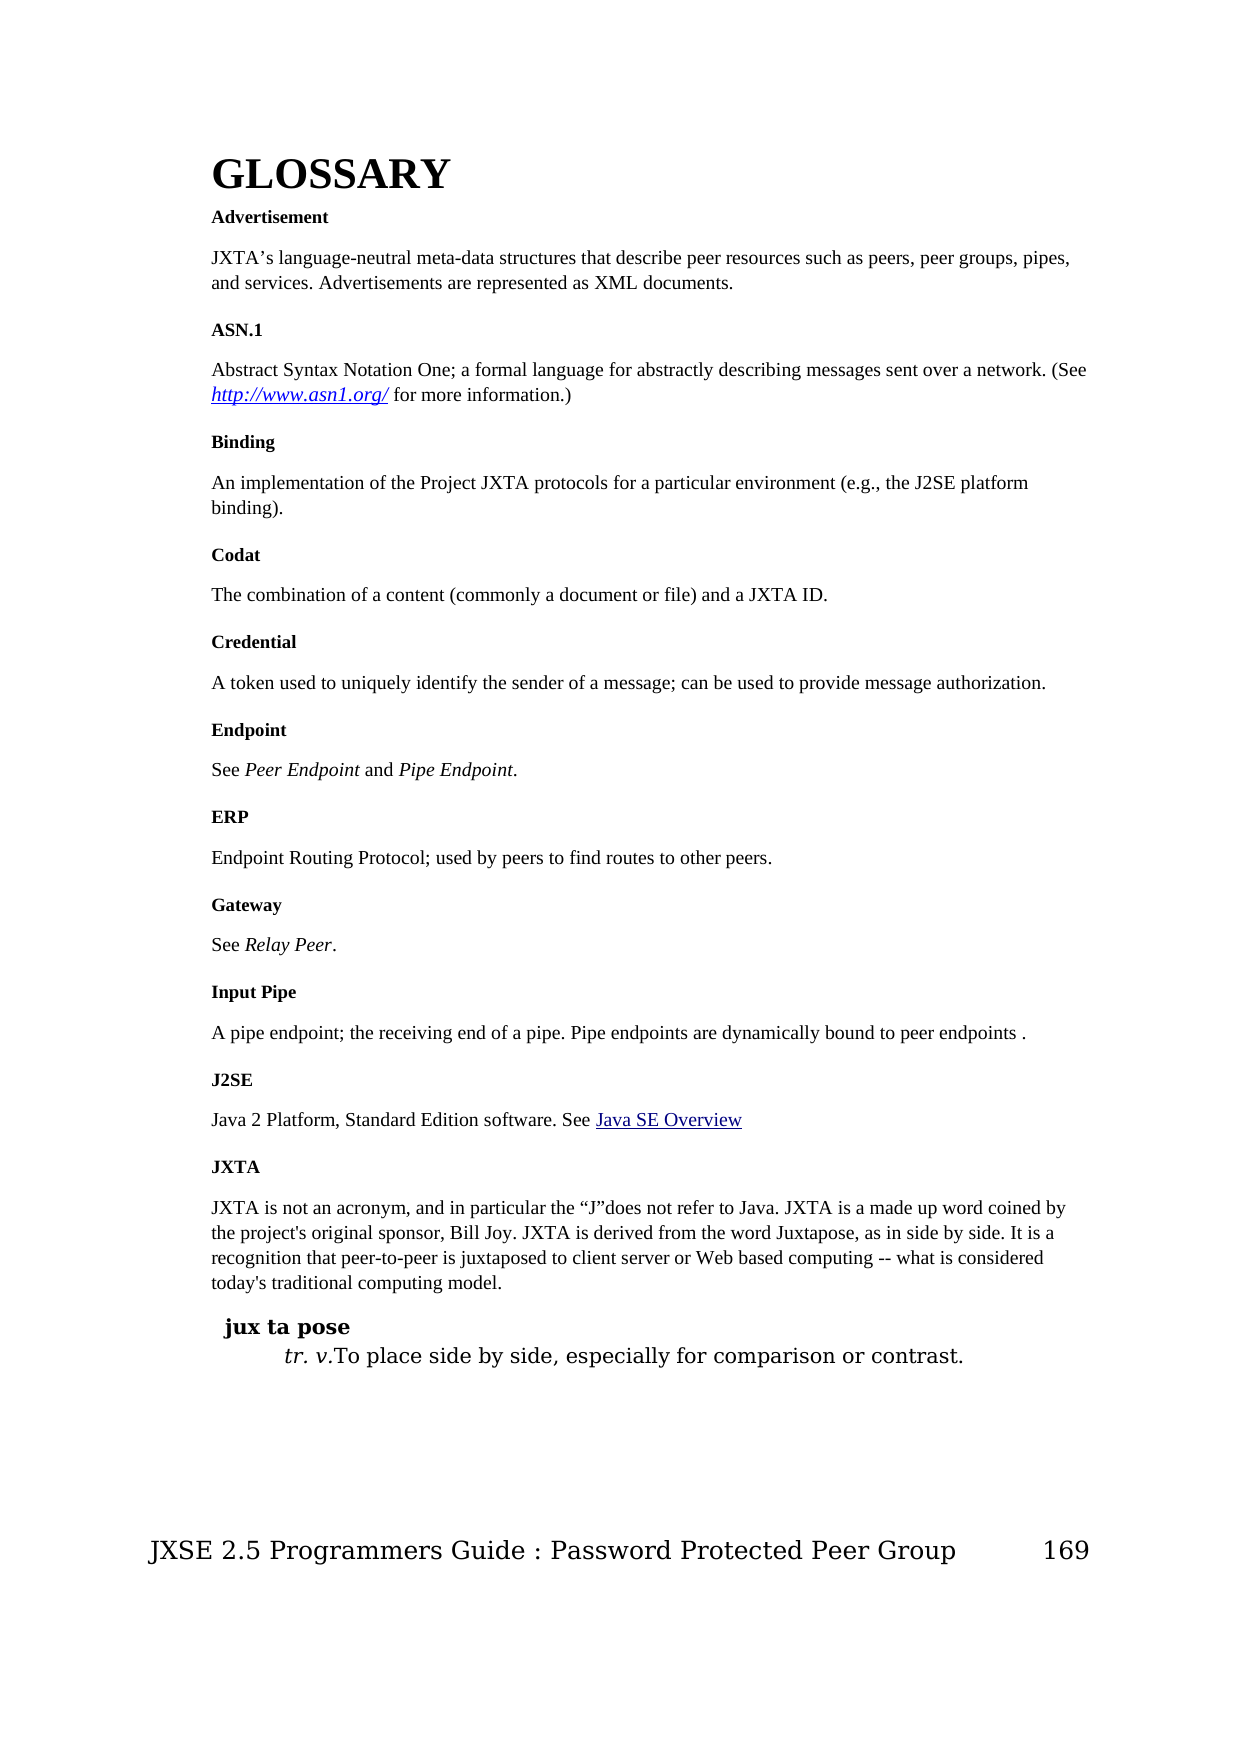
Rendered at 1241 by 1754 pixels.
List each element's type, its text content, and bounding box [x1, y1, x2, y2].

text ERP [211, 798, 1090, 828]
subtitle jux ta pose [150, 1311, 1090, 1341]
list tr. v.To place side by side, especially for comparison or contrast. [209, 1341, 1090, 1370]
text Binding [211, 423, 1090, 453]
text J2SE [211, 1061, 1090, 1090]
text Advertisement [211, 198, 1090, 228]
text Credential [211, 623, 1090, 653]
text ASN.1 [211, 311, 1090, 340]
text An implementation of the Project JXTA protocols for a particular environment (e.g., the J2SE platform binding). [211, 469, 1090, 519]
text Input Pipe [211, 973, 1090, 1003]
text JXTA is not an acronym, and in particular the “J”does not refer to Java. JXTA is a made up word coined by the project's original sponsor, Bill Joy. JXTA is derived from the word Juxtapose, as in side by side. It is a recognition that peer-to-peer is juxtaposed to client server or Web based computing -- what is considered today's traditional computing model. [211, 1194, 1090, 1294]
text Gateway [211, 886, 1090, 915]
text JXTA [211, 1148, 1090, 1178]
text The combination of a content (commonly a document or file) and a JXTA ID. [211, 582, 1090, 607]
text Codat [211, 536, 1090, 565]
text A token used to uniquely identify the sender of a message; can be used to provide message authorization. [211, 669, 1090, 694]
text See Relay Peer. [211, 932, 1090, 957]
text Endpoint [211, 711, 1090, 740]
text See Peer Endpoint and Pipe Endpoint. [211, 757, 1090, 782]
text JXTA’s language-neutral meta-data structures that describe peer resources such as peers, peer groups, pipes, and services. Advertisements are represented as XML documents. [211, 244, 1090, 294]
text Endpoint Routing Protocol; used by peers to find routes to other peers. [211, 844, 1090, 869]
text Abstract Syntax Notation One; a formal language for abstractly describing messages sent over a network. (See http://www.asn1.org/ for more information.) [211, 357, 1090, 407]
text Java 2 Platform, Standard Edition software. See Java SE Overview [211, 1107, 1090, 1132]
text A pipe endpoint; the receiving end of a pipe. Pipe endpoints are dynamically bound to peer endpoints . [211, 1019, 1090, 1044]
list Glossary [211, 150, 1090, 198]
